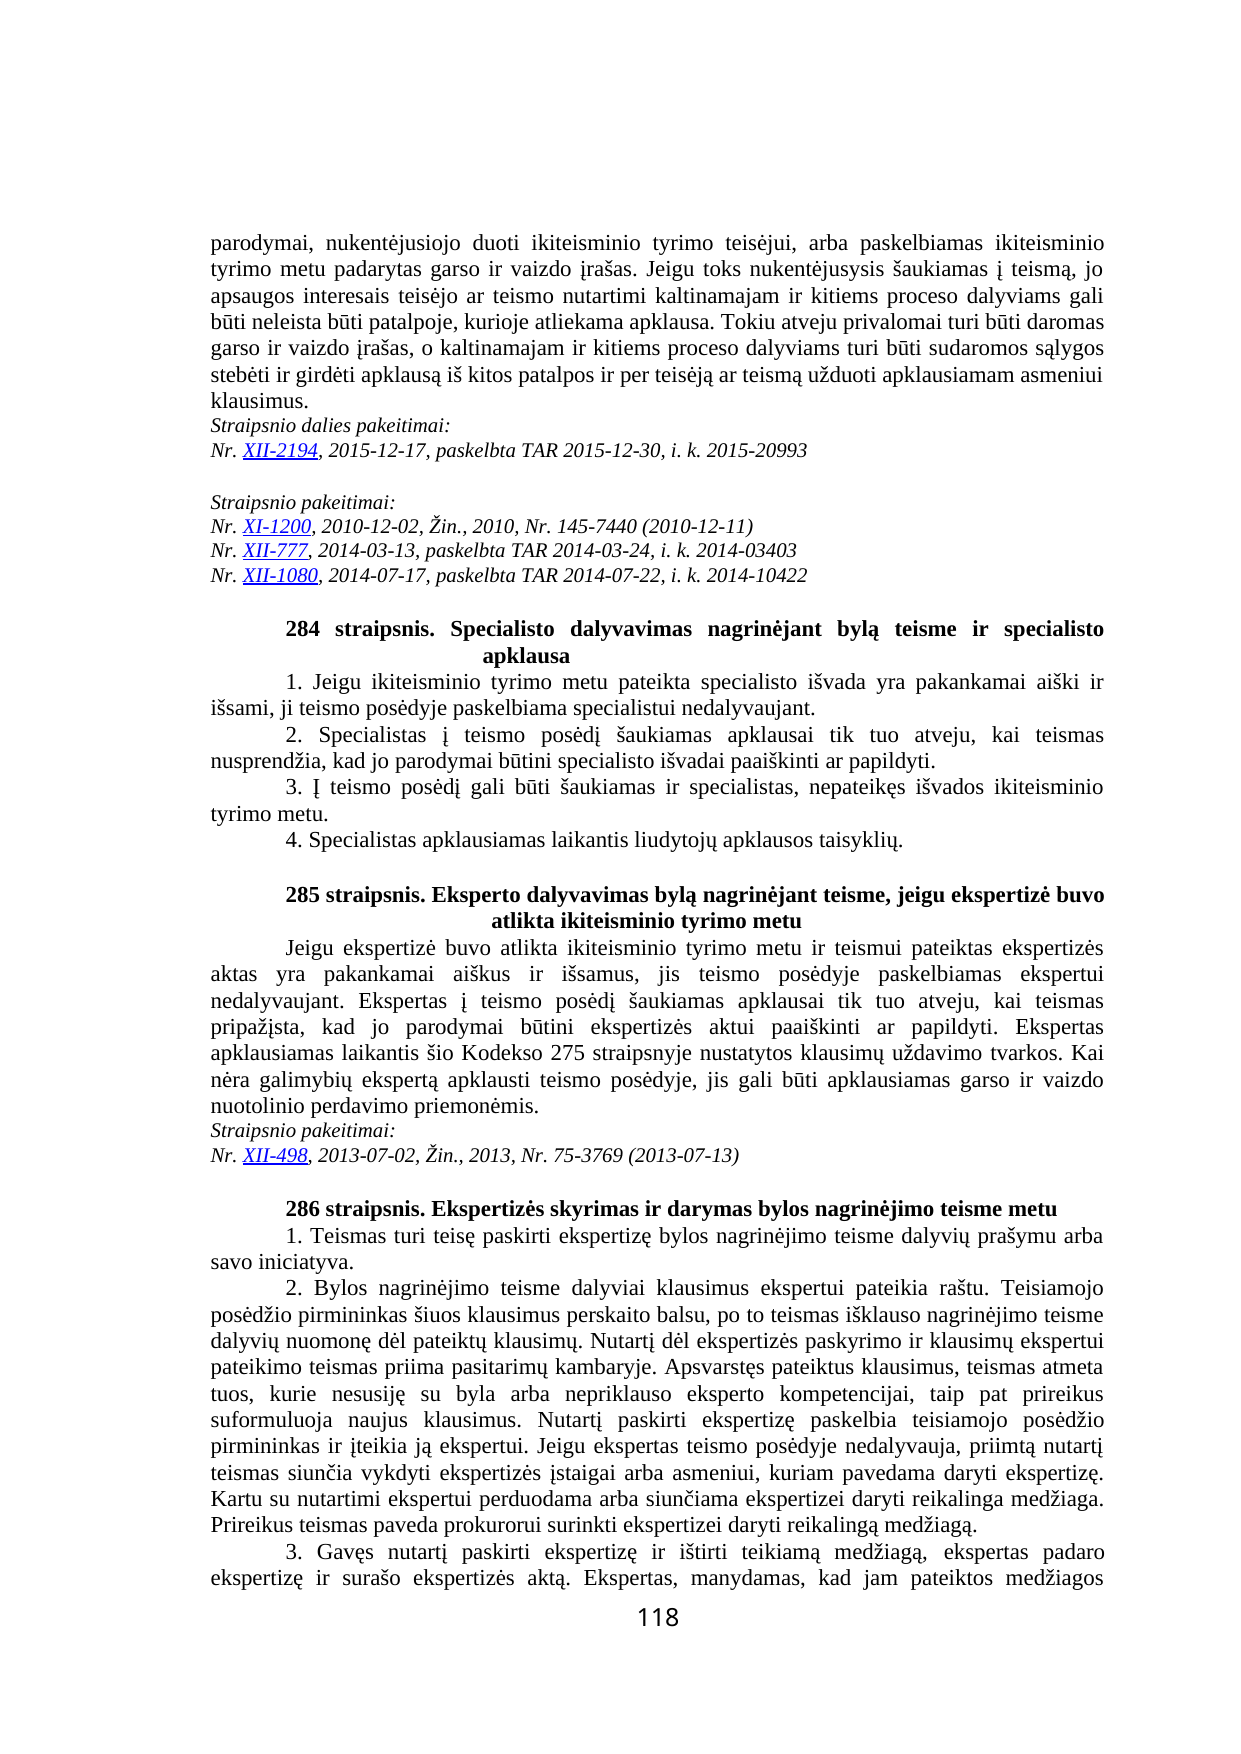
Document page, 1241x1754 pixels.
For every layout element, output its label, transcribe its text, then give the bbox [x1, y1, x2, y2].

text 2. Bylos nagrinėjimo teisme dalyviai klausimus ekspertui pateikia raštu. Teisiamojo posėdžio pirmininkas šiuos klausimus perskaito balsu, po to teismas išklauso nagrinėjimo teisme dalyvių nuomonę dėl pateiktų klausimų. Nutartį dėl ekspertizės paskyrimo ir klausimų ekspertui pateikimo teismas priima pasitarimų kambaryje. Apsvarstęs pateiktus klausimus, teismas atmeta tuos, kurie nesusiję su byla arba nepriklauso eksperto kompetencijai, taip pat prireikus suformuluoja naujus klausimus. Nutartį paskirti ekspertizę paskelbia teisiamojo posėdžio pirmininkas ir įteikia ją ekspertui. Jeigu ekspertas teismo posėdyje nedalyvauja, priimtą nutartį teismas siunčia vykdyti ekspertizės įstaigai arba asmeniui, kuriam pavedama daryti ekspertizę. Kartu su nutartimi ekspertui perduodama arba siunčiama ekspertizei daryti reikalinga medžiaga. Prireikus teismas paveda prokurorui surinkti ekspertizei daryti reikalingą medžiagą. [210, 1274, 1105, 1538]
text Straipsnio dalies pakeitimai: [210, 413, 1105, 437]
text Nr. XII-498, 2013-07-02, Žin., 2013, Nr. 75-3769 (2013-07-13) [210, 1142, 1105, 1167]
text 4. Specialistas apklausiamas laikantis liudytojų apklausos taisyklių. [210, 826, 1105, 852]
text 2. Specialistas į teismo posėdį šaukiamas apklausai tik tuo atveju, kai teismas nusprendžia, kad jo parodymai būtini specialisto išvadai paaiškinti ar papildyti. [210, 721, 1105, 773]
text parodymai, nukentėjusiojo duoti ikiteisminio tyrimo teisėjui, arba paskelbiamas ikiteisminio tyrimo metu padarytas garso ir vaizdo įrašas. Jeigu toks nukentėjusysis šaukiamas į teismą, jo apsaugos interesais teisėjo ar teismo nutartimi kaltinamajam ir kitiems proceso dalyviams gali būti neleista būti patalpoje, kurioje atliekama apklausa. Tokiu atveju privalomai turi būti daromas garso ir vaizdo įrašas, o kaltinamajam ir kitiems proceso dalyviams turi būti sudaromos sąlygos stebėti ir girdėti apklausą iš kitos patalpos ir per teisėją ar teismą užduoti apklausiamam asmeniui klausimus. [210, 229, 1105, 413]
text 1. Jeigu ikiteisminio tyrimo metu pateikta specialisto išvada yra pakankamai aiški ir išsami, ji teismo posėdyje paskelbiama specialistui nedalyvaujant. [210, 668, 1105, 721]
text Nr. XII-777, 2014-03-13, paskelbta TAR 2014-03-24, i. k. 2014-03403 [210, 538, 1105, 562]
text Nr. XII-1080, 2014-07-17, paskelbta TAR 2014-07-22, i. k. 2014-10422 [210, 562, 1105, 587]
text Straipsnio pakeitimai: [210, 1118, 1105, 1142]
text Straipsnio pakeitimai: [210, 490, 1105, 514]
text 284 straipsnis. Specialisto dalyvavimas nagrinėjant bylą teisme ir specialisto apklausa [285, 615, 1105, 668]
text 1. Teismas turi teisę paskirti ekspertizę bylos nagrinėjimo teisme dalyvių prašymu arba savo iniciatyva. [210, 1222, 1105, 1274]
text Nr. XI-1200, 2010-12-02, Žin., 2010, Nr. 145-7440 (2010-12-11) [210, 514, 1105, 538]
text 286 straipsnis. Ekspertizės skyrimas ir darymas bylos nagrinėjimo teisme metu [285, 1195, 1105, 1222]
text Nr. XII-2194, 2015-12-17, paskelbta TAR 2015-12-30, i. k. 2015-20993 [210, 437, 1105, 462]
text 285 straipsnis. Eksperto dalyvavimas bylą nagrinėjant teisme, jeigu ekspertizė buvo atlikta ikiteisminio tyrimo metu [285, 881, 1105, 934]
text 3. Gavęs nutartį paskirti ekspertizę ir ištirti teikiamą medžiagą, ekspertas padaro ekspertizę ir surašo ekspertizės aktą. Ekspertas, manydamas, kad jam pateiktos medžiagos [210, 1538, 1105, 1591]
text Jeigu ekspertizė buvo atlikta ikiteisminio tyrimo metu ir teismui pateiktas ekspertizės aktas yra pakankamai aiškus ir išsamus, jis teismo posėdyje paskelbiamas ekspertui nedalyvaujant. Ekspertas į teismo posėdį šaukiamas apklausai tik tuo atveju, kai teismas pripažįsta, kad jo parodymai būtini ekspertizės aktui paaiškinti ar papildyti. Ekspertas apklausiamas laikantis šio Kodekso 275 straipsnyje nustatytos klausimų uždavimo tvarkos. Kai nėra galimybių ekspertą apklausti teismo posėdyje, jis gali būti apklausiamas garso ir vaizdo nuotolinio perdavimo priemonėmis. [210, 934, 1105, 1118]
text 3. Į teismo posėdį gali būti šaukiamas ir specialistas, nepateikęs išvados ikiteisminio tyrimo metu. [210, 773, 1105, 826]
